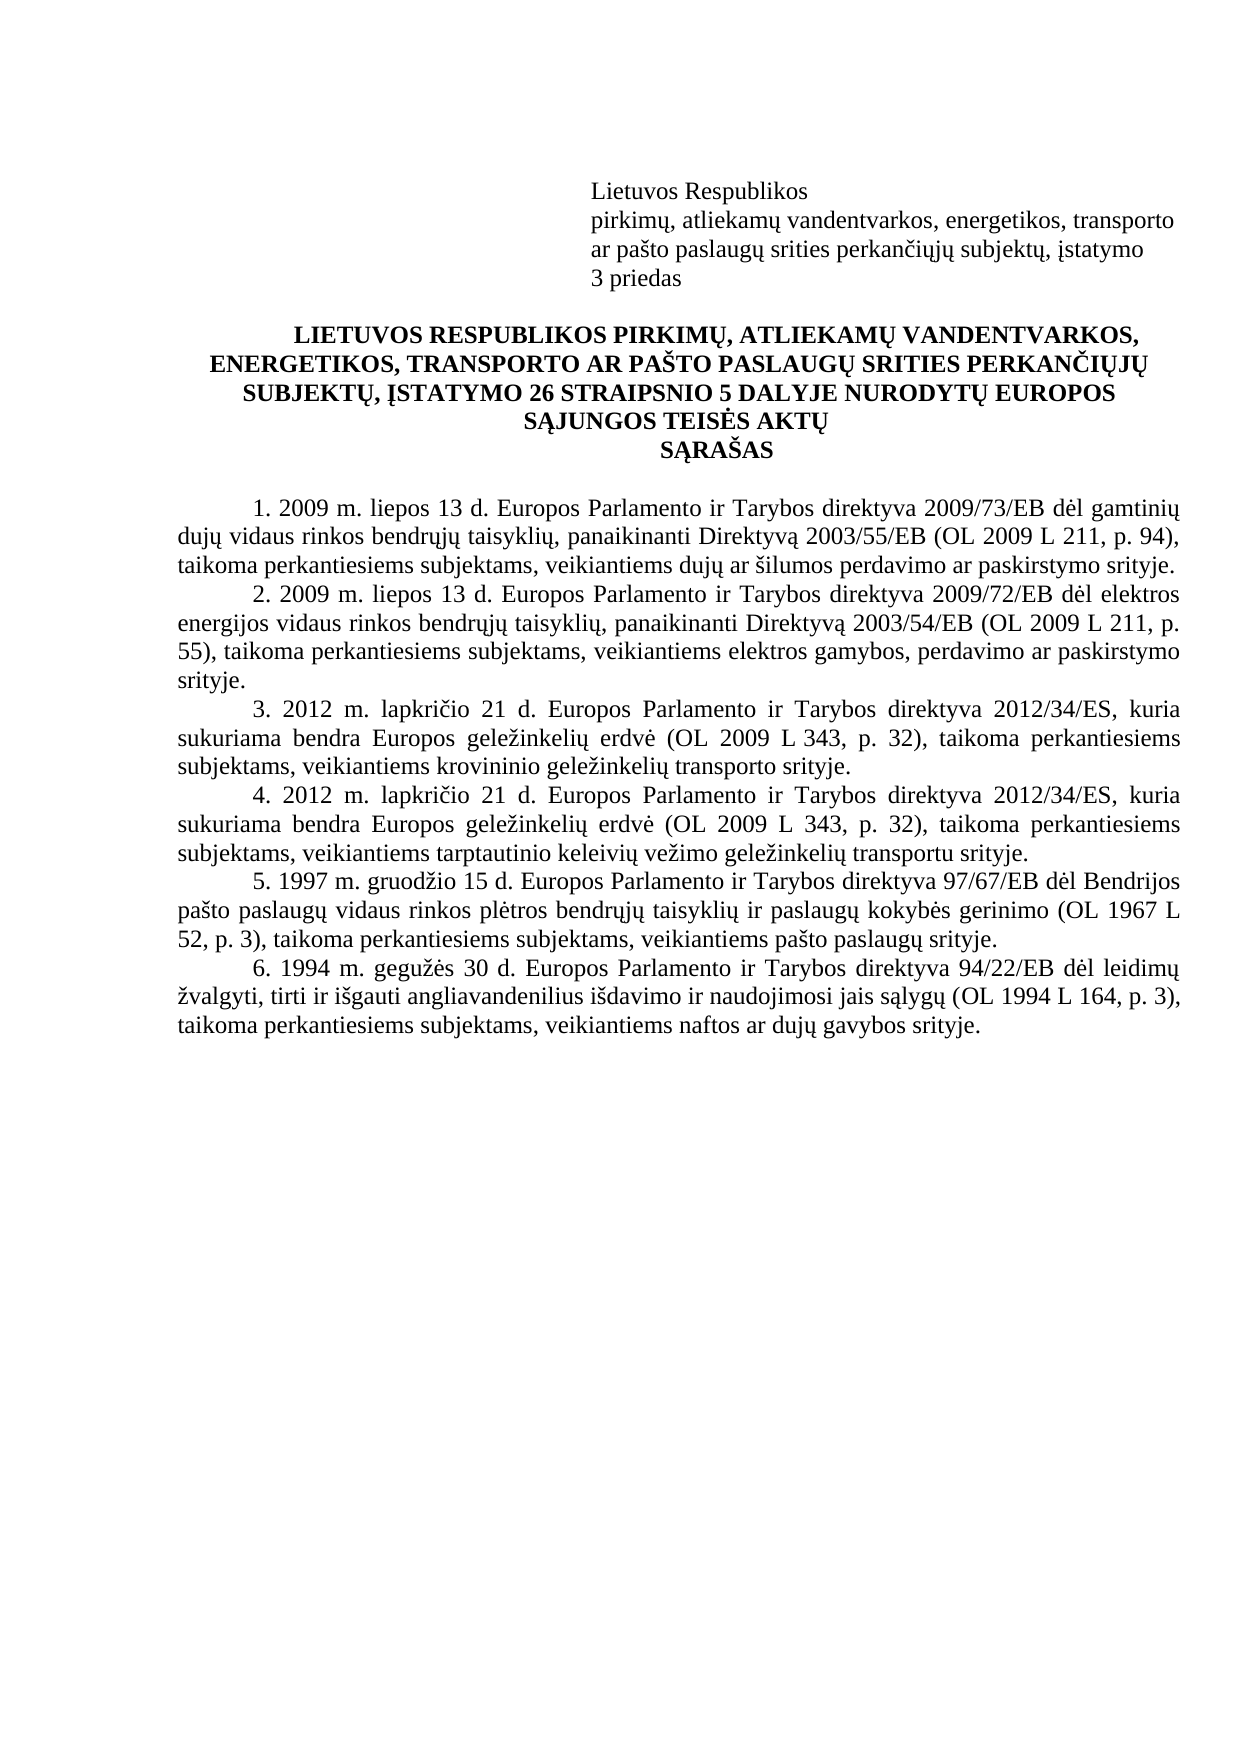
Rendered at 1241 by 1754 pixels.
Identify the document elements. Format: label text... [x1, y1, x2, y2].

text Lietuvos Respublikos [177, 176, 1181, 205]
text 2. 2009 m. liepos 13 d. Europos Parlamento ir Tarybos direktyva 2009/72/EB dėl elektros energijos vidaus rinkos bendrųjų taisyklių, panaikinanti Direktyvą 2003/54/EB (OL 2009 L 211, p. 55), taikoma perkantiesiems subjektams, veikiantiems elektros gamybos, perdavimo ar paskirstymo srityje. [177, 579, 1181, 694]
text 5. 1997 m. gruodžio 15 d. Europos Parlamento ir Tarybos direktyva 97/67/EB dėl Bendrijos pašto paslaugų vidaus rinkos plėtros bendrųjų taisyklių ir paslaugų kokybės gerinimo (OL 1967 L 52, p. 3), taikoma perkantiesiems subjektams, veikiantiems pašto paslaugų srityje. [177, 866, 1181, 953]
text 3. 2012 m. lapkričio 21 d. Europos Parlamento ir Tarybos direktyva 2012/34/ES, kuria sukuriama bendra Europos geležinkelių erdvė (OL 2009 L 343, p. 32), taikoma perkantiesiems subjektams, veikiantiems krovininio geležinkelių transporto srityje. [177, 694, 1181, 780]
text pirkimų, atliekamų vandentvarkos, energetikos, transporto [177, 205, 1181, 234]
text 1. 2009 m. liepos 13 d. Europos Parlamento ir Tarybos direktyva 2009/73/EB dėl gamtinių dujų vidaus rinkos bendrųjų taisyklių, panaikinanti Direktyvą 2003/55/EB (OL 2009 L 211, p. 94), taikoma perkantiesiems subjektams, veikiantiems dujų ar šilumos perdavimo ar paskirstymo srityje. [177, 493, 1181, 579]
text 4. 2012 m. lapkričio 21 d. Europos Parlamento ir Tarybos direktyva 2012/34/ES, kuria sukuriama bendra Europos geležinkelių erdvė (OL 2009 L 343, p. 32), taikoma perkantiesiems subjektams, veikiantiems tarptautinio keleivių vežimo geležinkelių transportu srityje. [177, 780, 1181, 866]
text 3 priedas [177, 263, 1181, 291]
text LIETUVoS RESPUBLIKOS Pirkimų, atliekamų vandentvarkos, energetikos, transporto Ar pašto paslaugų sritIeS PERKANČIŲJŲ SUBJEKTŲ, ĮSTATYMO 26 STRAIPSNIO 5 DALYJE NURODYTŲ EUROPOS SĄJUNGOS TEISĖS AKTŲ [177, 320, 1181, 435]
text 6. 1994 m. gegužės 30 d. Europos Parlamento ir Tarybos direktyva 94/22/EB dėl leidimų žvalgyti, tirti ir išgauti angliavandenilius išdavimo ir naudojimosi jais sąlygų (OL 1994 L 164, p. 3), taikoma perkantiesiems subjektams, veikiantiems naftos ar dujų gavybos srityje. [177, 953, 1181, 1039]
text SĄRAŠAS [177, 435, 1181, 464]
text ar pašto paslaugų srities perkančiųjų subjektų, įstatymo [177, 234, 1181, 263]
